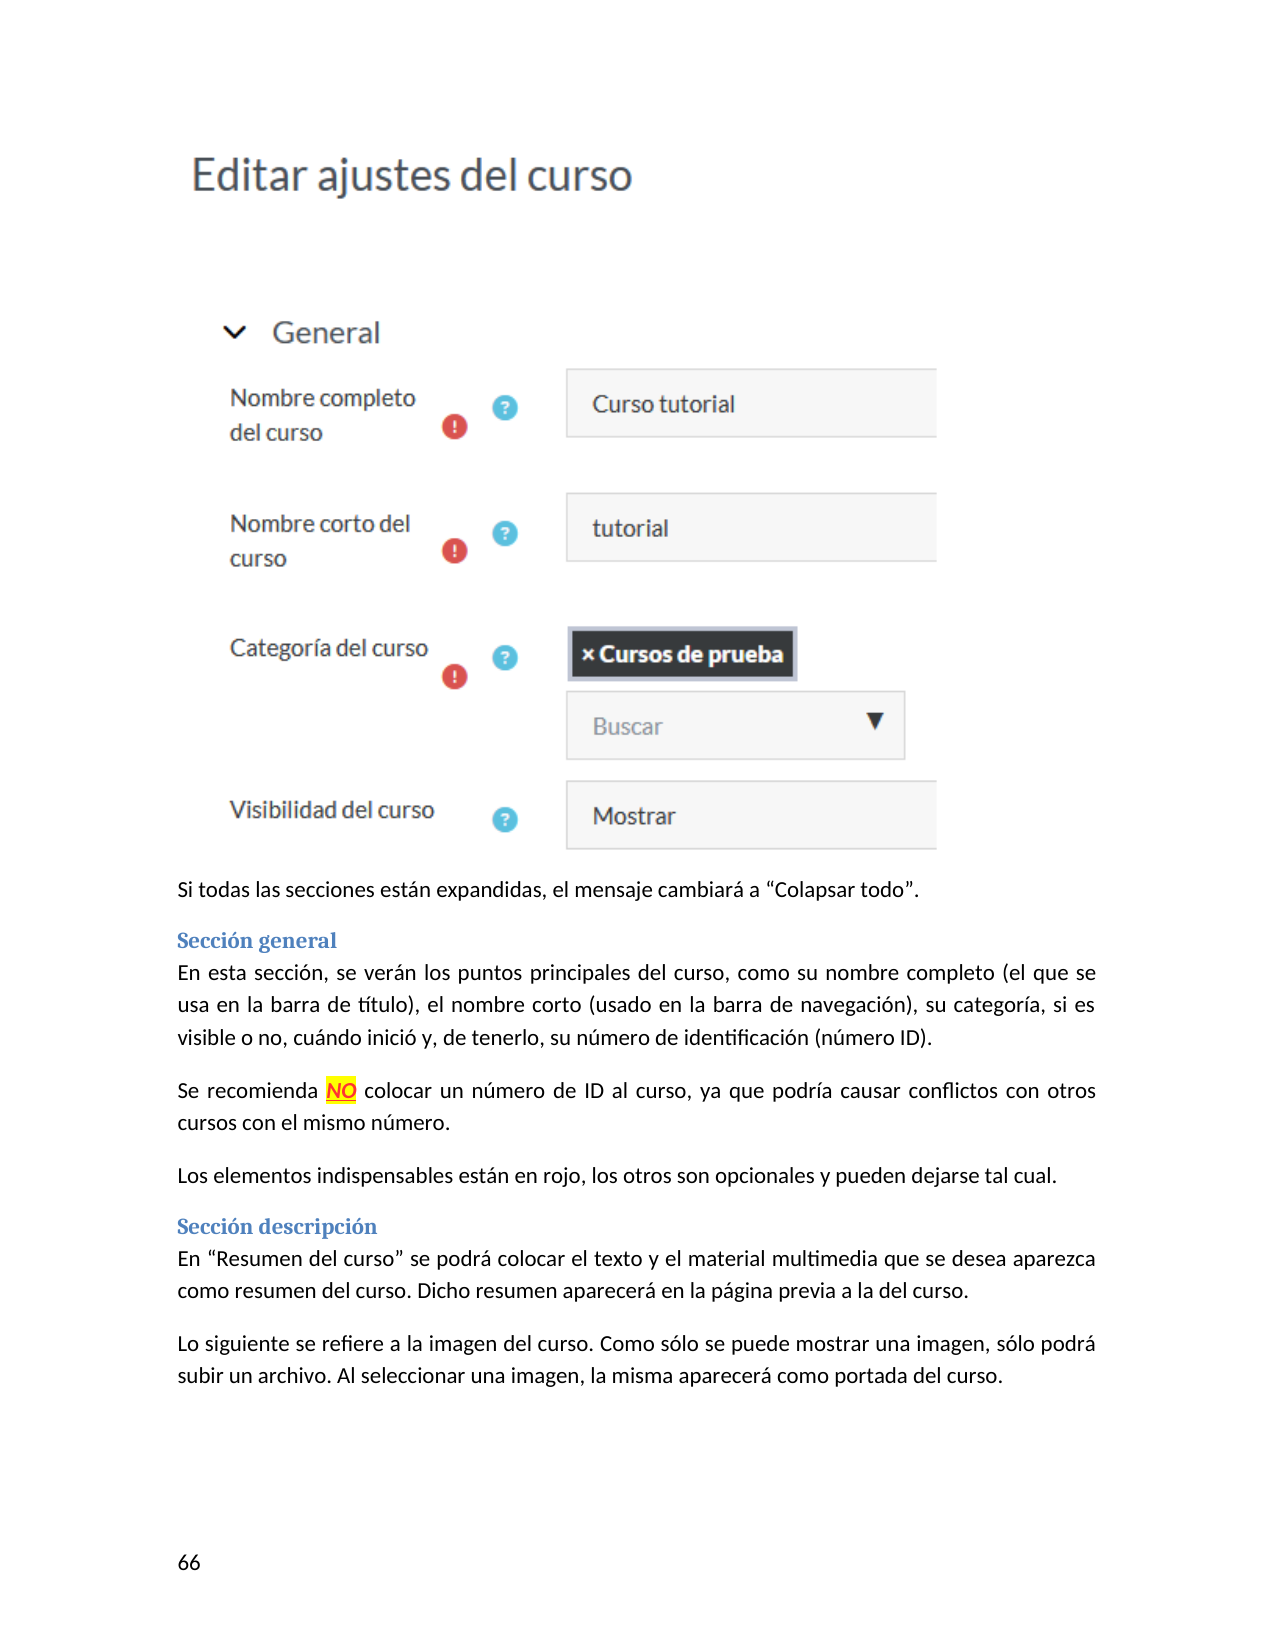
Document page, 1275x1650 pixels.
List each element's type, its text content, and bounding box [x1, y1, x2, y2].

subtitle Sección general [177, 928, 1098, 954]
text Si todas las secciones están expandidas, el mensaje cambiará a “Colapsar todo”. [177, 148, 1098, 903]
text Lo siguiente se refiere a la imagen del curso. Como sólo se puede mostrar una imagen, sólo podrá subir un archivo. Al seleccionar una imagen, la misma aparecerá como portada del curso. [177, 1329, 1098, 1390]
text Se recomienda NO colocar un número de ID al curso, ya que podría causar conflictos con otros cursos con el mismo número. [177, 1076, 1098, 1136]
text Los elementos indispensables están en rojo, los otros son opcionales y pueden dejarse tal cual. [177, 1161, 1098, 1189]
text En “Resumen del curso” se podrá colocar el texto y el material multimedia que se desea aparezca como resumen del curso. Dicho resumen aparecerá en la página previa a la del curso. [177, 1244, 1098, 1304]
text En esta sección, se verán los puntos principales del curso, como su nombre completo (el que se usa en la barra de título), el nombre corto (usado en la barra de navegación), su categoría, si es visible o no, cuándo inició y, de tenerlo, su número de identificación (número ID). [177, 958, 1098, 1051]
subtitle Sección descripción [177, 1214, 1098, 1240]
